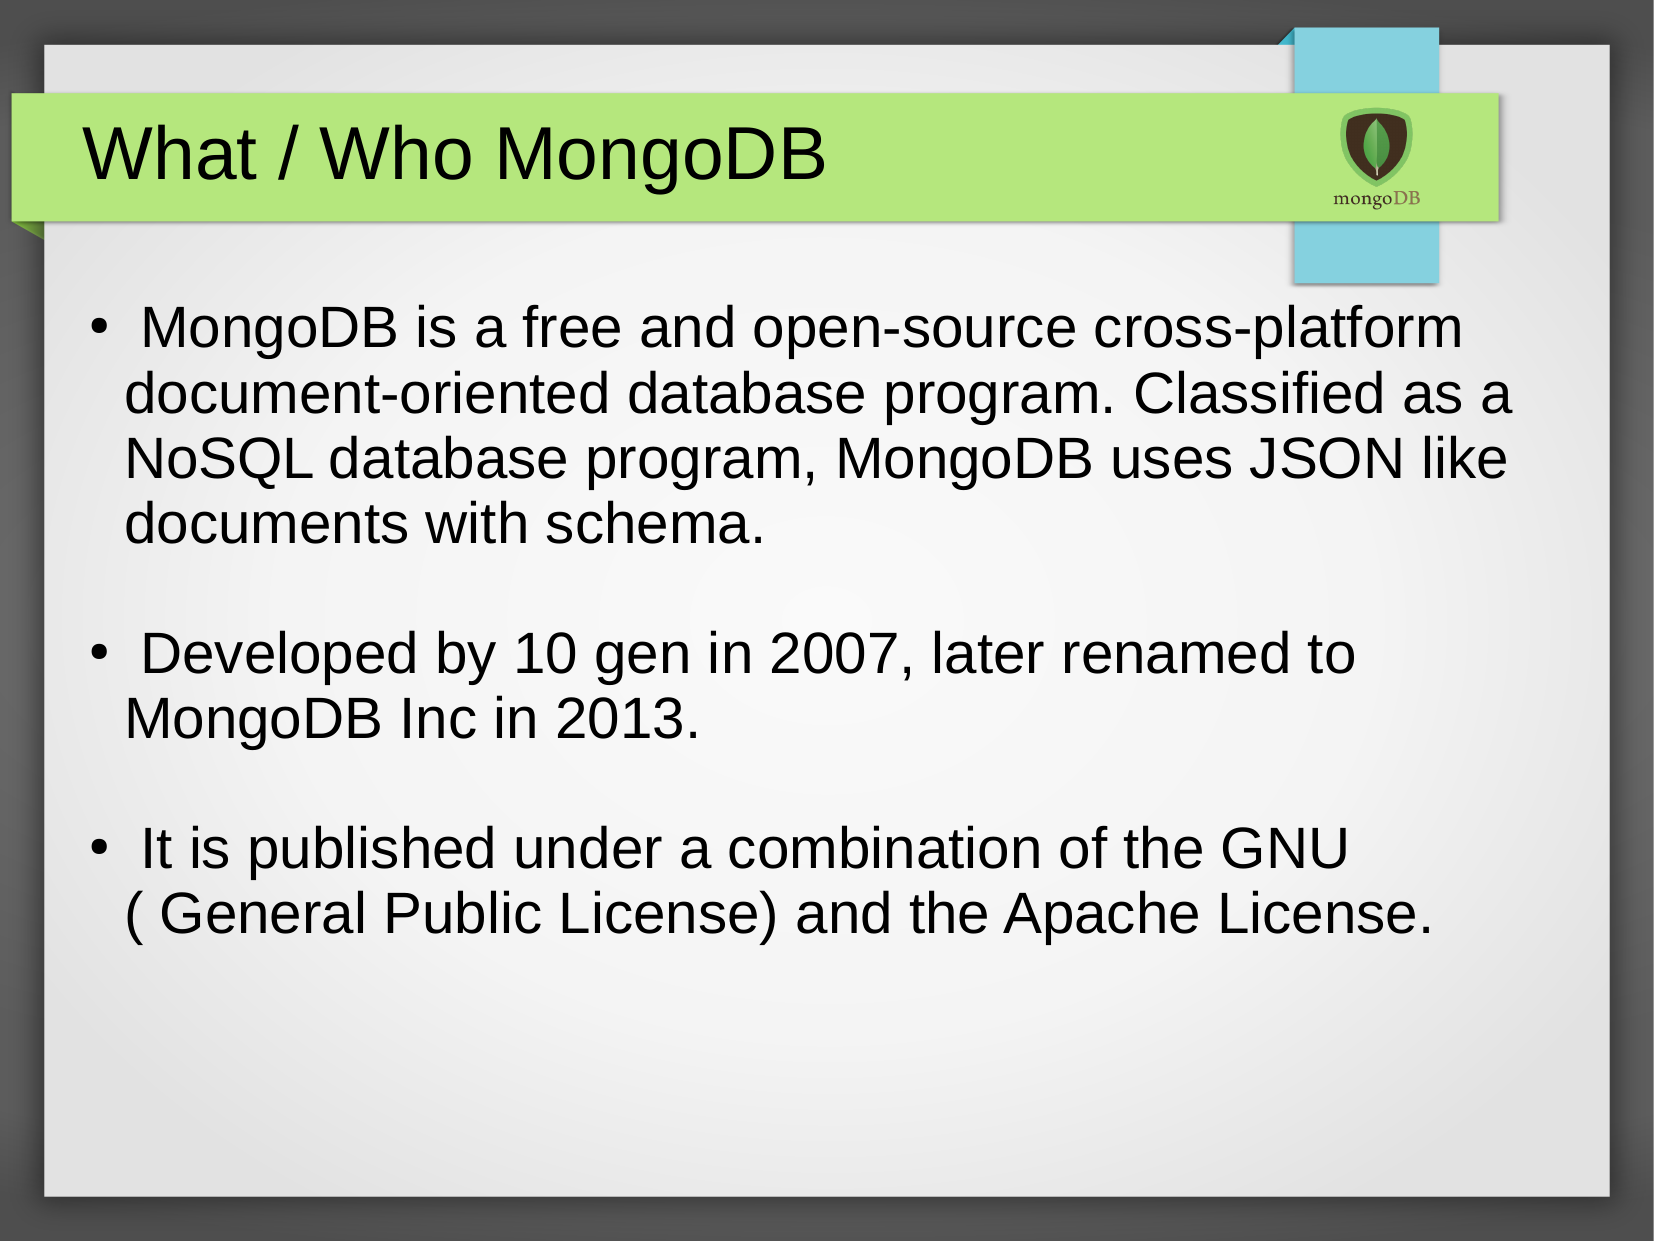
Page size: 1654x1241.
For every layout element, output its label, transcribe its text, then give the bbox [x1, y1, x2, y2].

subtitle MongoDB is a free and open-source cross-platform document-oriented database program. Classified as a NoSQL database program, MongoDB uses JSON like documents with schema. Developed by 10 gen in 2007, later renamed to MongoDB Inc in 2013. It is published under a combination of the GNU ( General Public License) and the Apache License. [82, 295, 1571, 1015]
title What / Who MongoDB [82, 94, 1264, 213]
picture [0, 0, 1654, 1241]
